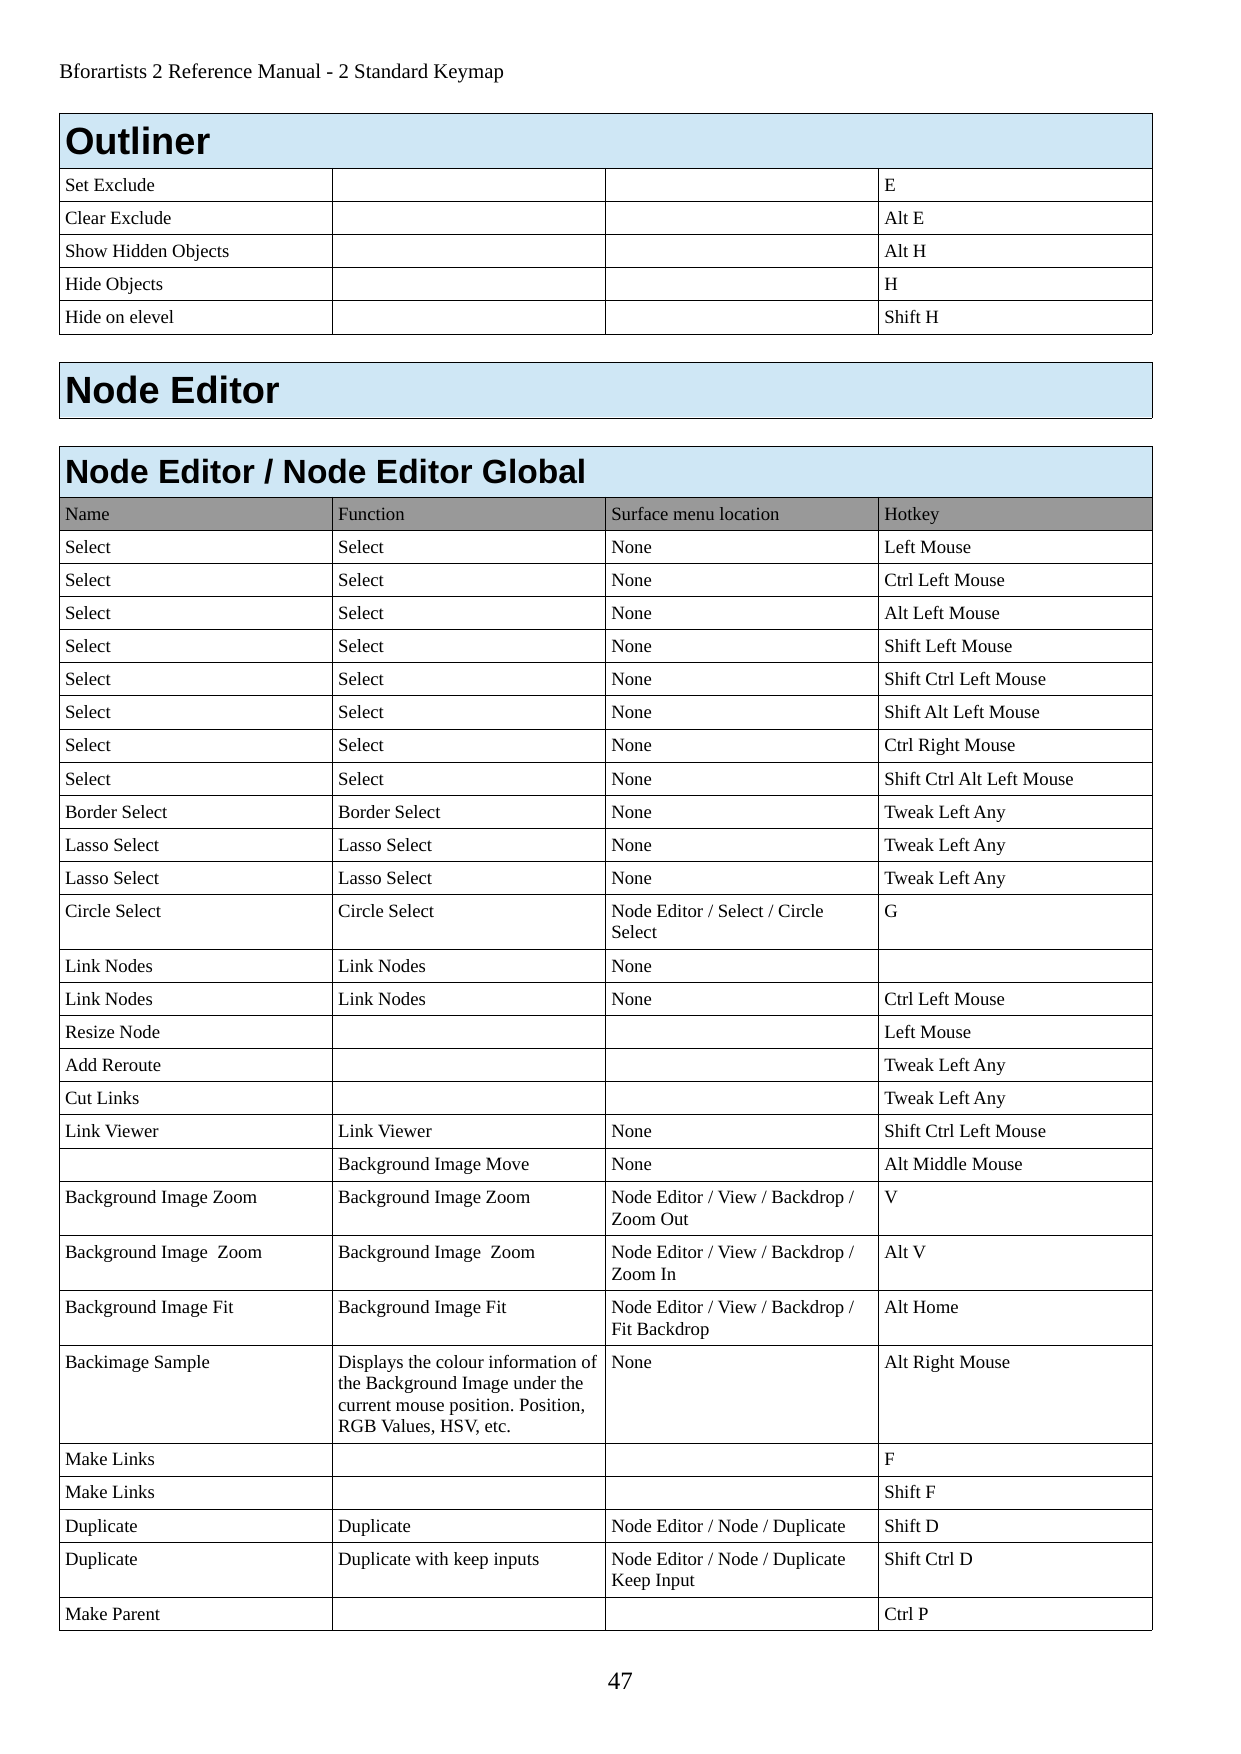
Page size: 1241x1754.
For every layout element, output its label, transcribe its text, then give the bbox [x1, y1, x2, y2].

table_cell Make Links [60, 1477, 332, 1509]
table_cell None [606, 1115, 878, 1147]
table_cell F [879, 1444, 1152, 1476]
table_cell Show Hidden Objects [60, 235, 332, 267]
table_cell Shift Ctrl D [879, 1543, 1152, 1597]
table_cell Select [333, 763, 605, 795]
table_cell Background Image Zoom [333, 1182, 605, 1235]
table_cell V [879, 1182, 1152, 1235]
table_cell None [606, 763, 878, 795]
table_cell Tweak Left Any [879, 1082, 1152, 1114]
table_cell Hide Objects [60, 268, 332, 300]
table_cell Select [60, 730, 332, 762]
table_cell Link Nodes [333, 950, 605, 982]
table_cell None [606, 696, 878, 728]
table_cell None [606, 796, 878, 828]
table_cell Background Image Zoom [60, 1236, 332, 1290]
table_cell None [606, 730, 878, 762]
table_cell Hide on elevel [60, 301, 332, 333]
table_cell Tweak Left Any [879, 862, 1152, 894]
table_cell Select [333, 597, 605, 629]
table_cell Tweak Left Any [879, 829, 1152, 861]
table_cell Background Image Zoom [60, 1182, 332, 1235]
table_cell Duplicate with keep inputs [333, 1543, 605, 1597]
table_cell Backimage Sample [60, 1346, 332, 1442]
table_cell Surface menu location [606, 498, 878, 530]
table_cell Circle Select [333, 895, 605, 949]
table_cell Link Nodes [60, 983, 332, 1015]
table_cell Lasso Select [60, 829, 332, 861]
table_cell [333, 1477, 605, 1509]
table_cell Select [333, 531, 605, 563]
table_cell Make Parent [60, 1598, 332, 1630]
table_cell Lasso Select [333, 862, 605, 894]
table_cell [333, 1082, 605, 1114]
table_cell Link Nodes [60, 950, 332, 982]
table_cell [333, 1444, 605, 1476]
table_cell Shift H [879, 301, 1152, 333]
table_header Node Editor / Node Editor Global [60, 447, 1152, 497]
table_cell None [606, 531, 878, 563]
table_cell [606, 1598, 878, 1630]
table_cell Select [60, 597, 332, 629]
table_cell Alt Middle Mouse [879, 1149, 1152, 1181]
table_cell [606, 1444, 878, 1476]
table_cell [606, 1477, 878, 1509]
table_cell None [606, 829, 878, 861]
table_cell Shift Left Mouse [879, 630, 1152, 662]
table_cell None [606, 663, 878, 695]
table_cell Alt Left Mouse [879, 597, 1152, 629]
table_cell Alt H [879, 235, 1152, 267]
table_cell None [606, 597, 878, 629]
table_cell Left Mouse [879, 1016, 1152, 1048]
table_cell Background Image Fit [60, 1291, 332, 1345]
table_cell [333, 1016, 605, 1048]
table_cell Link Nodes [333, 983, 605, 1015]
table_cell Shift Ctrl Left Mouse [879, 1115, 1152, 1147]
table_cell Ctrl Right Mouse [879, 730, 1152, 762]
table_cell [606, 268, 878, 300]
table_cell Shift D [879, 1510, 1152, 1542]
table_cell Tweak Left Any [879, 796, 1152, 828]
table_cell Shift Ctrl Left Mouse [879, 663, 1152, 695]
table_cell Select [60, 564, 332, 596]
table_cell Add Reroute [60, 1049, 332, 1081]
table_cell [333, 1598, 605, 1630]
table_cell H [879, 268, 1152, 300]
table_cell Background Image Fit [333, 1291, 605, 1345]
table_cell Shift Ctrl Alt Left Mouse [879, 763, 1152, 795]
table_cell Ctrl Left Mouse [879, 983, 1152, 1015]
table_cell Resize Node [60, 1016, 332, 1048]
table_cell Select [60, 663, 332, 695]
table_cell [606, 169, 878, 201]
table_cell Node Editor / Select / Circle Select [606, 895, 878, 949]
table_cell E [879, 169, 1152, 201]
table_cell [606, 1082, 878, 1114]
table_cell None [606, 564, 878, 596]
table_cell Tweak Left Any [879, 1049, 1152, 1081]
table_cell None [606, 862, 878, 894]
table_cell Node Editor / Node / Duplicate [606, 1510, 878, 1542]
table_cell [606, 301, 878, 333]
table_cell Make Links [60, 1444, 332, 1476]
table_cell Alt Right Mouse [879, 1346, 1152, 1442]
table_header Node Editor [60, 363, 1152, 417]
table_cell Duplicate [333, 1510, 605, 1542]
table_cell Alt E [879, 202, 1152, 234]
table_cell Lasso Select [333, 829, 605, 861]
table_cell None [606, 950, 878, 982]
table_cell [60, 1149, 332, 1181]
table_cell [606, 1016, 878, 1048]
table_cell Shift Alt Left Mouse [879, 696, 1152, 728]
table_cell Select [333, 663, 605, 695]
table_cell [606, 202, 878, 234]
table_cell [606, 1049, 878, 1081]
table_cell Select [333, 564, 605, 596]
table_cell Duplicate [60, 1543, 332, 1597]
table_cell Ctrl P [879, 1598, 1152, 1630]
table_cell None [606, 1346, 878, 1442]
table_cell None [606, 630, 878, 662]
table_cell Lasso Select [60, 862, 332, 894]
table_cell None [606, 1149, 878, 1181]
table_cell Displays the colour information of the Background Image under the current mouse position. Position, RGB Values, HSV, etc. [333, 1346, 605, 1442]
table_cell Link Viewer [333, 1115, 605, 1147]
table_cell Alt V [879, 1236, 1152, 1290]
table_cell Ctrl Left Mouse [879, 564, 1152, 596]
table_cell Node Editor / Node / Duplicate Keep Input [606, 1543, 878, 1597]
table_cell Clear Exclude [60, 202, 332, 234]
table_cell Set Exclude [60, 169, 332, 201]
table_cell G [879, 895, 1152, 949]
table_cell Border Select [60, 796, 332, 828]
table_header Outliner [60, 114, 1152, 168]
table_cell [333, 235, 605, 267]
table_cell Hotkey [879, 498, 1152, 530]
table_cell Function [333, 498, 605, 530]
table_cell Node Editor / View / Backdrop / Zoom In [606, 1236, 878, 1290]
table_cell Border Select [333, 796, 605, 828]
table_cell Alt Home [879, 1291, 1152, 1345]
table_cell Node Editor / View / Backdrop / Zoom Out [606, 1182, 878, 1235]
table_cell None [606, 983, 878, 1015]
table_cell Shift F [879, 1477, 1152, 1509]
table_cell [606, 235, 878, 267]
table_cell Select [60, 696, 332, 728]
table_cell Circle Select [60, 895, 332, 949]
table_cell Select [60, 630, 332, 662]
table_cell Select [60, 531, 332, 563]
table_cell Link Viewer [60, 1115, 332, 1147]
table_cell [879, 950, 1152, 982]
table_cell Select [333, 696, 605, 728]
table_cell [333, 1049, 605, 1081]
table_cell Background Image Move [333, 1149, 605, 1181]
table_cell Background Image Zoom [333, 1236, 605, 1290]
table_cell [333, 301, 605, 333]
table_cell Name [60, 498, 332, 530]
table_cell [333, 268, 605, 300]
table_cell Select [333, 730, 605, 762]
table_cell Cut Links [60, 1082, 332, 1114]
table_cell [333, 169, 605, 201]
table_cell [333, 202, 605, 234]
table_cell Duplicate [60, 1510, 332, 1542]
table_cell Select [333, 630, 605, 662]
table_cell Left Mouse [879, 531, 1152, 563]
table_cell Select [60, 763, 332, 795]
table_cell Node Editor / View / Backdrop / Fit Backdrop [606, 1291, 878, 1345]
